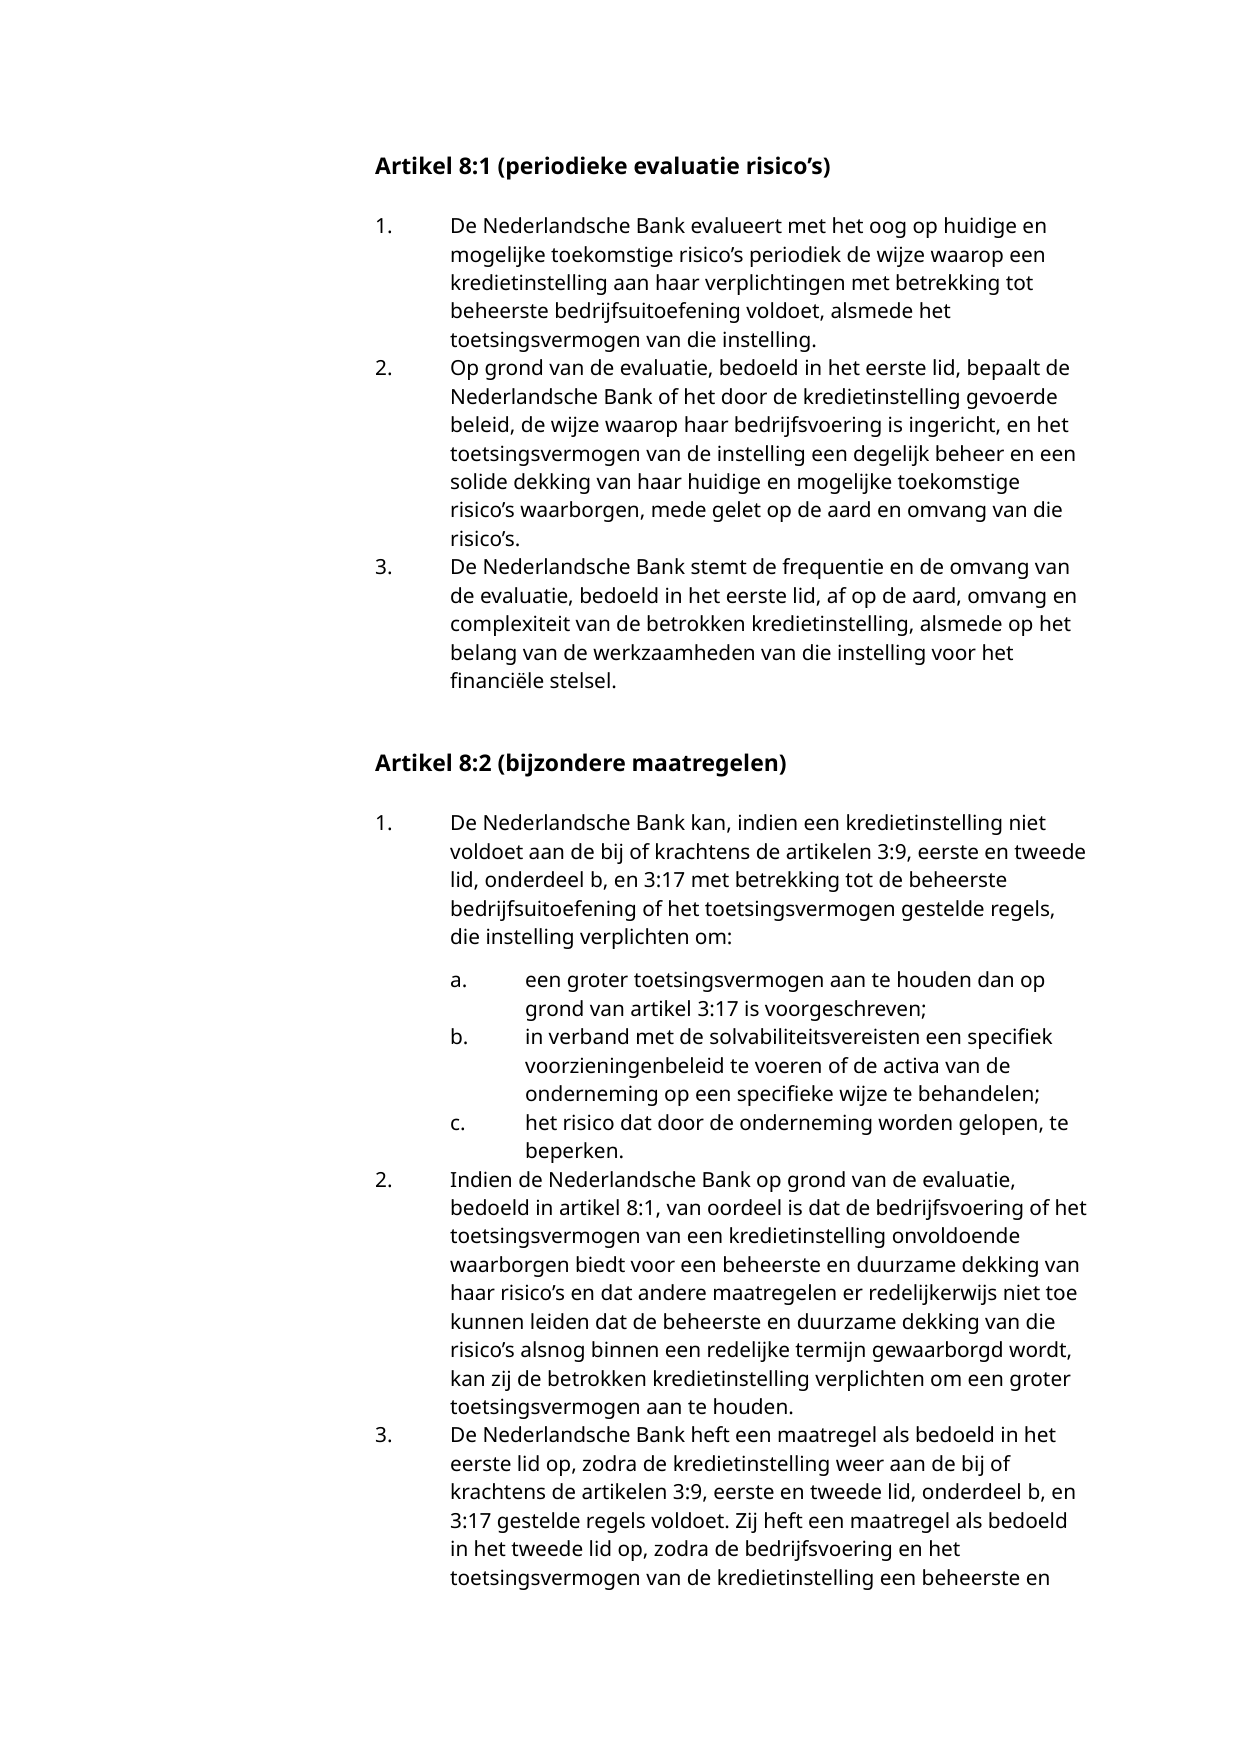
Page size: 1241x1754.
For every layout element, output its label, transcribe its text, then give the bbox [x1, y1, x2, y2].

subtitle Artikel 8:1 (periodieke evaluatie risico’s) [375, 150, 1090, 181]
list De Nederlandsche Bank kan, indien een kredietinstelling niet voldoet aan de bij of krachtens de artikelen 3:9, eerste en tweede lid, onderdeel b, en 3:17 met betrekking tot de beheerste bedrijfsuitoefening of het toetsingsvermogen gestelde regels, die instelling verplichten om: [375, 808, 1090, 951]
list Indien de Nederlandsche Bank op grond van de evaluatie, bedoeld in artikel 8:1, van oordeel is dat de bedrijfsvoering of het toetsingsvermogen van een kredietinstelling onvoldoende waarborgen biedt voor een beheerste en duurzame dekking van haar risico’s en dat andere maatregelen er redelijkerwijs niet toe kunnen leiden dat de beheerste en duurzame dekking van die risico’s alsnog binnen een redelijke termijn gewaarborgd wordt, kan zij de betrokken kredietinstelling verplichten om een groter toetsingsvermogen aan te houden. [375, 1165, 1090, 1421]
list De Nederlandsche Bank evalueert met het oog op huidige en mogelijke toekomstige risico’s periodiek de wijze waarop een kredietinstelling aan haar verplichtingen met betrekking tot beheerste bedrijfsuitoefening voldoet, alsmede het toetsingsvermogen van die instelling. [375, 211, 1090, 353]
list een groter toetsingsvermogen aan te houden dan op grond van artikel 3:17 is voorgeschreven; [450, 966, 1090, 1022]
list De Nederlandsche Bank heft een maatregel als bedoeld in het eerste lid op, zodra de kredietinstelling weer aan de bij of krachtens de artikelen 3:9, eerste en tweede lid, onderdeel b, en 3:17 gestelde regels voldoet. Zij heft een maatregel als bedoeld in het tweede lid op, zodra de bedrijfsvoering en het toetsingsvermogen van de kredietinstelling een beheerste en [375, 1421, 1090, 1591]
list in verband met de solvabiliteitsvereisten een specifiek voorzieningenbeleid te voeren of de activa van de onderneming op een specifieke wijze te behandelen; [450, 1022, 1090, 1108]
list Op grond van de evaluatie, bedoeld in het eerste lid, bepaalt de Nederlandsche Bank of het door de kredietinstelling gevoerde beleid, de wijze waarop haar bedrijfsvoering is ingericht, en het toetsingsvermogen van de instelling een degelijk beheer en een solide dekking van haar huidige en mogelijke toekomstige risico’s waarborgen, mede gelet op de aard en omvang van die risico’s. [375, 353, 1090, 552]
subtitle Artikel 8:2 (bijzondere maatregelen) [375, 747, 1090, 778]
list het risico dat door de onderneming worden gelopen, te beperken. [450, 1108, 1090, 1165]
list De Nederlandsche Bank stemt de frequentie en de omvang van de evaluatie, bedoeld in het eerste lid, af op de aard, omvang en complexiteit van de betrokken kredietinstelling, alsmede op het belang van de werkzaamheden van die instelling voor het financiële stelsel. [375, 552, 1090, 695]
